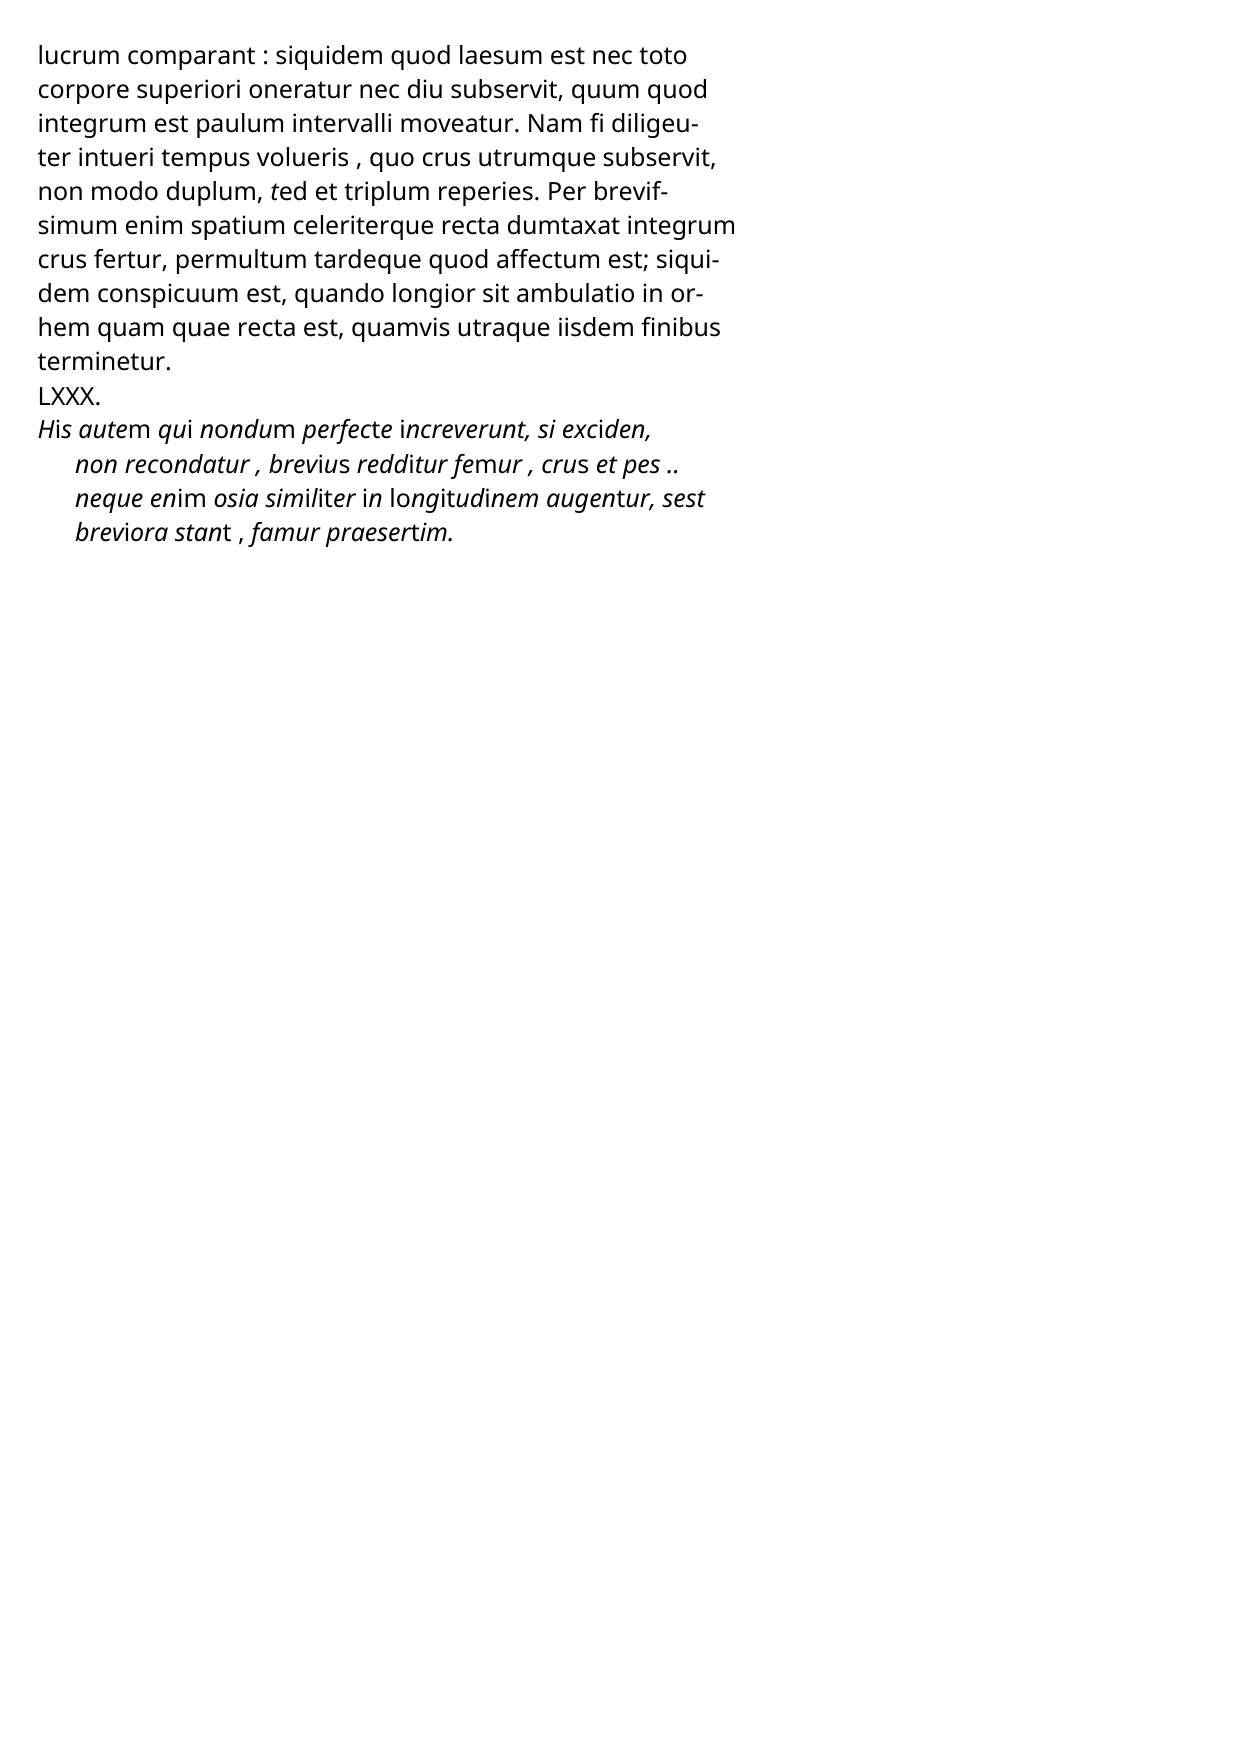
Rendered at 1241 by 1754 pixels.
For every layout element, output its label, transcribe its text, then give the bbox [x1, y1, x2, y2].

text lucrum comparant : siquidem quod laesum est nec toto corpore superiori oneratur nec diu subservit, quum quod integrum est paulum intervalli moveatur. Nam fi diligeu- ter intueri tempus volueris , quo crus utrumque subservit, non modo duplum, ted et triplum reperies. Per brevif- simum enim spatium celeriterque recta dumtaxat integrum crus fertur, permultum tardeque quod affectum est; siqui- dem conspicuum est, quando longior sit ambulatio in or- hem quam quae recta est, quamvis utraque iisdem finibus terminetur. [37, 37, 1203, 378]
text LXXX. [37, 378, 1203, 412]
text His autem qui nondum perfecte increverunt, si exciden, non recondatur , brevius redditur femur , crus et pes .. neque enim osia similiter in longitudinem augentur, sest breviora stant , famur praesertim. [37, 412, 1203, 548]
